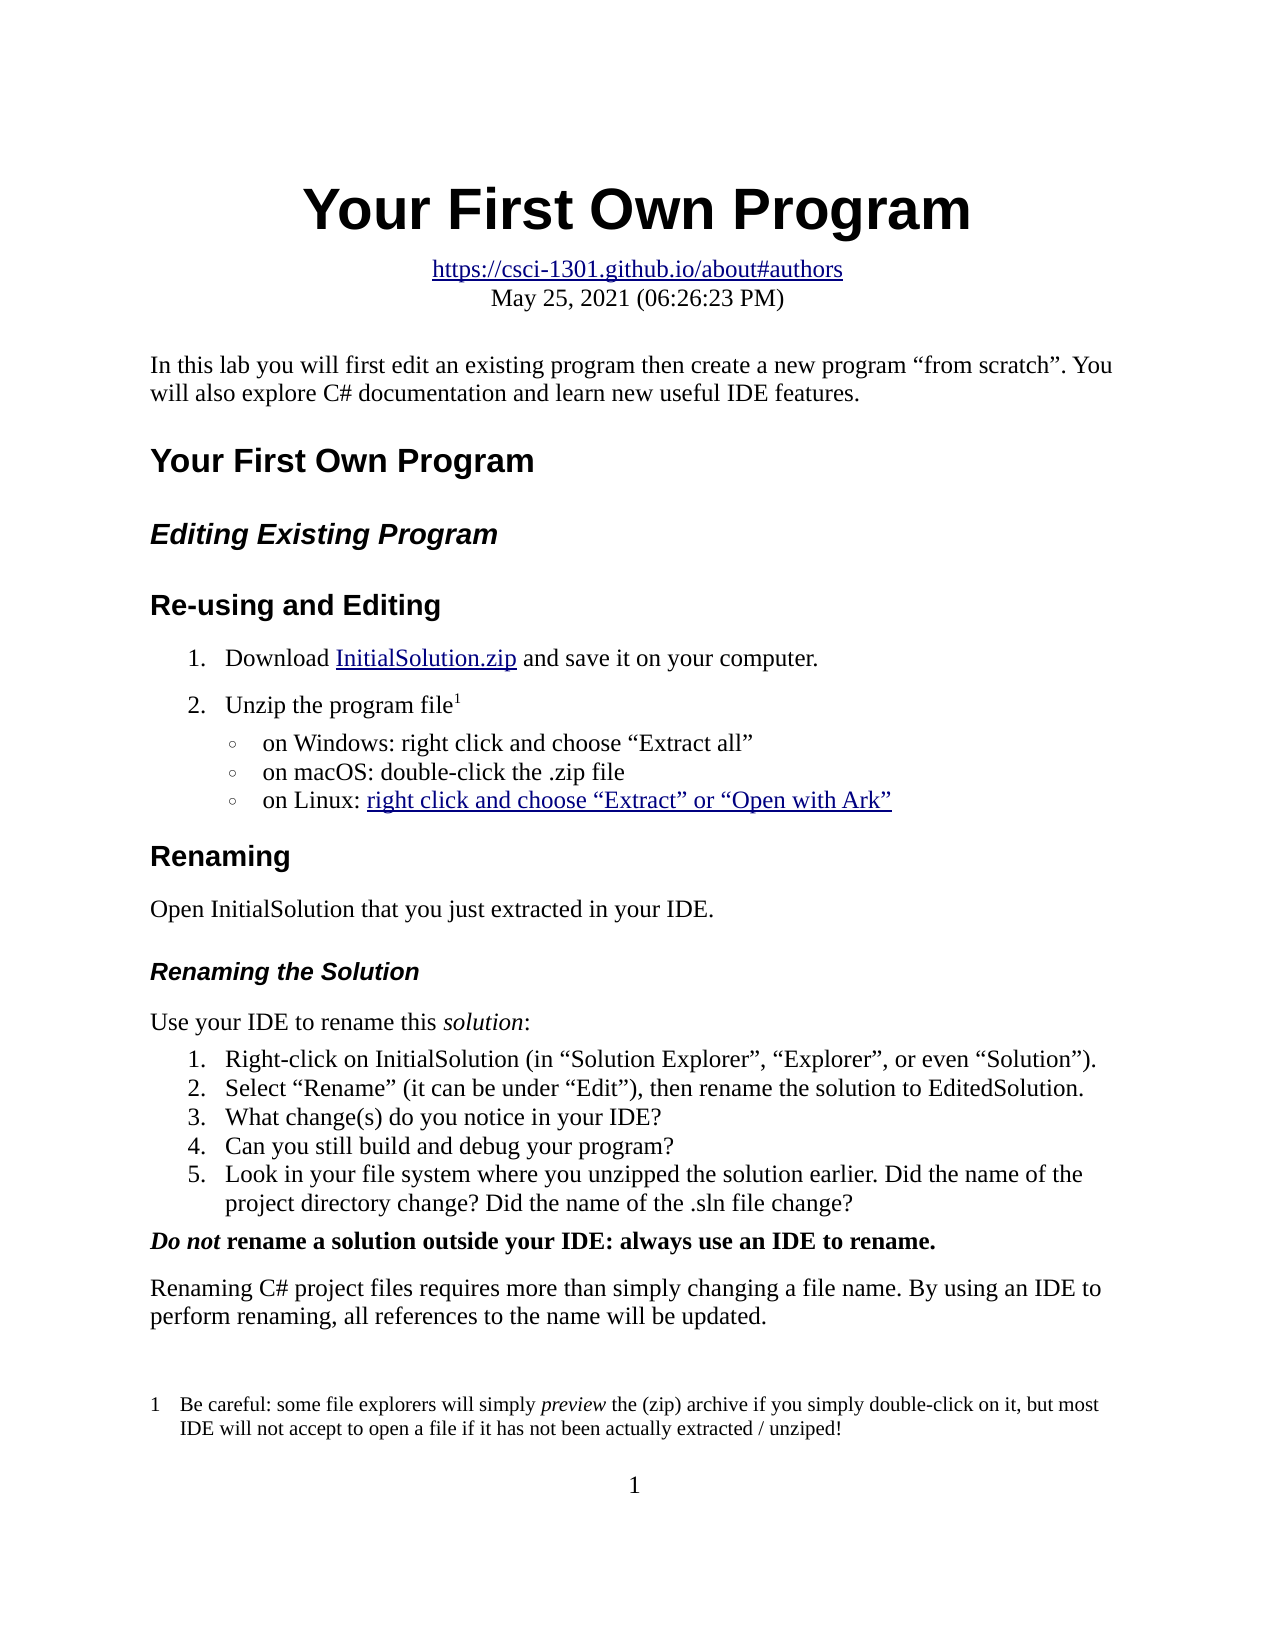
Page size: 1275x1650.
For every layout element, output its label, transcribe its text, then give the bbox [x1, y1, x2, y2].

list Select “Rename” (it can be under “Edit”), then rename the solution to EditedSolution. [187, 1073, 1125, 1102]
list on macOS: double-click the .zip file [225, 757, 1125, 785]
list Can you still build and debug your program? [187, 1131, 1125, 1159]
list Be careful: some file explorers will simply preview the (zip) archive if you simply double-click on it, but most IDE will not accept to open a file if it has not been actually extracted / unziped! [150, 1392, 1125, 1440]
list What change(s) do you notice in your IDE? [187, 1102, 1125, 1131]
title Your First Own Program [150, 175, 1125, 242]
list Download InitialSolution.zip and save it on your computer. [187, 643, 1125, 672]
list Look in your file system where you unzipped the solution earlier. Did the name of the project directory change? Did the name of the .sln file change? [187, 1159, 1125, 1217]
text Use your IDE to rename this solution: [150, 1007, 1125, 1036]
subtitle Renaming [150, 839, 1125, 873]
text May 25, 2021 (06:26:23 PM) [150, 283, 1125, 312]
subtitle Your First Own Program [150, 441, 1125, 480]
text Do not rename a solution outside your IDE: always use an IDE to rename. [150, 1226, 1125, 1255]
text Open InitialSolution that you just extracted in your IDE. [150, 894, 1125, 923]
text Renaming C# project files requires more than simply changing a file name. By using an IDE to perform renaming, all references to the name will be updated. [150, 1273, 1125, 1330]
list Unzip the program file [187, 690, 1125, 719]
text https://csci-1301.github.io/about#authors [150, 254, 1125, 283]
list Right-click on InitialSolution (in “Solution Explorer”, “Explorer”, or even “Solution”). [187, 1044, 1125, 1073]
subtitle Renaming the Solution [150, 957, 1125, 985]
list on Windows: right click and choose “Extract all” [225, 728, 1125, 757]
list on Linux: right click and choose “Extract” or “Open with Ark” [225, 785, 1125, 814]
text In this lab you will first edit an existing program then create a new program “from scratch”. You will also explore C# documentation and learn new useful IDE features. [150, 350, 1125, 407]
subtitle Editing Existing Program [150, 517, 1125, 551]
subtitle Re-using and Editing [150, 588, 1125, 622]
